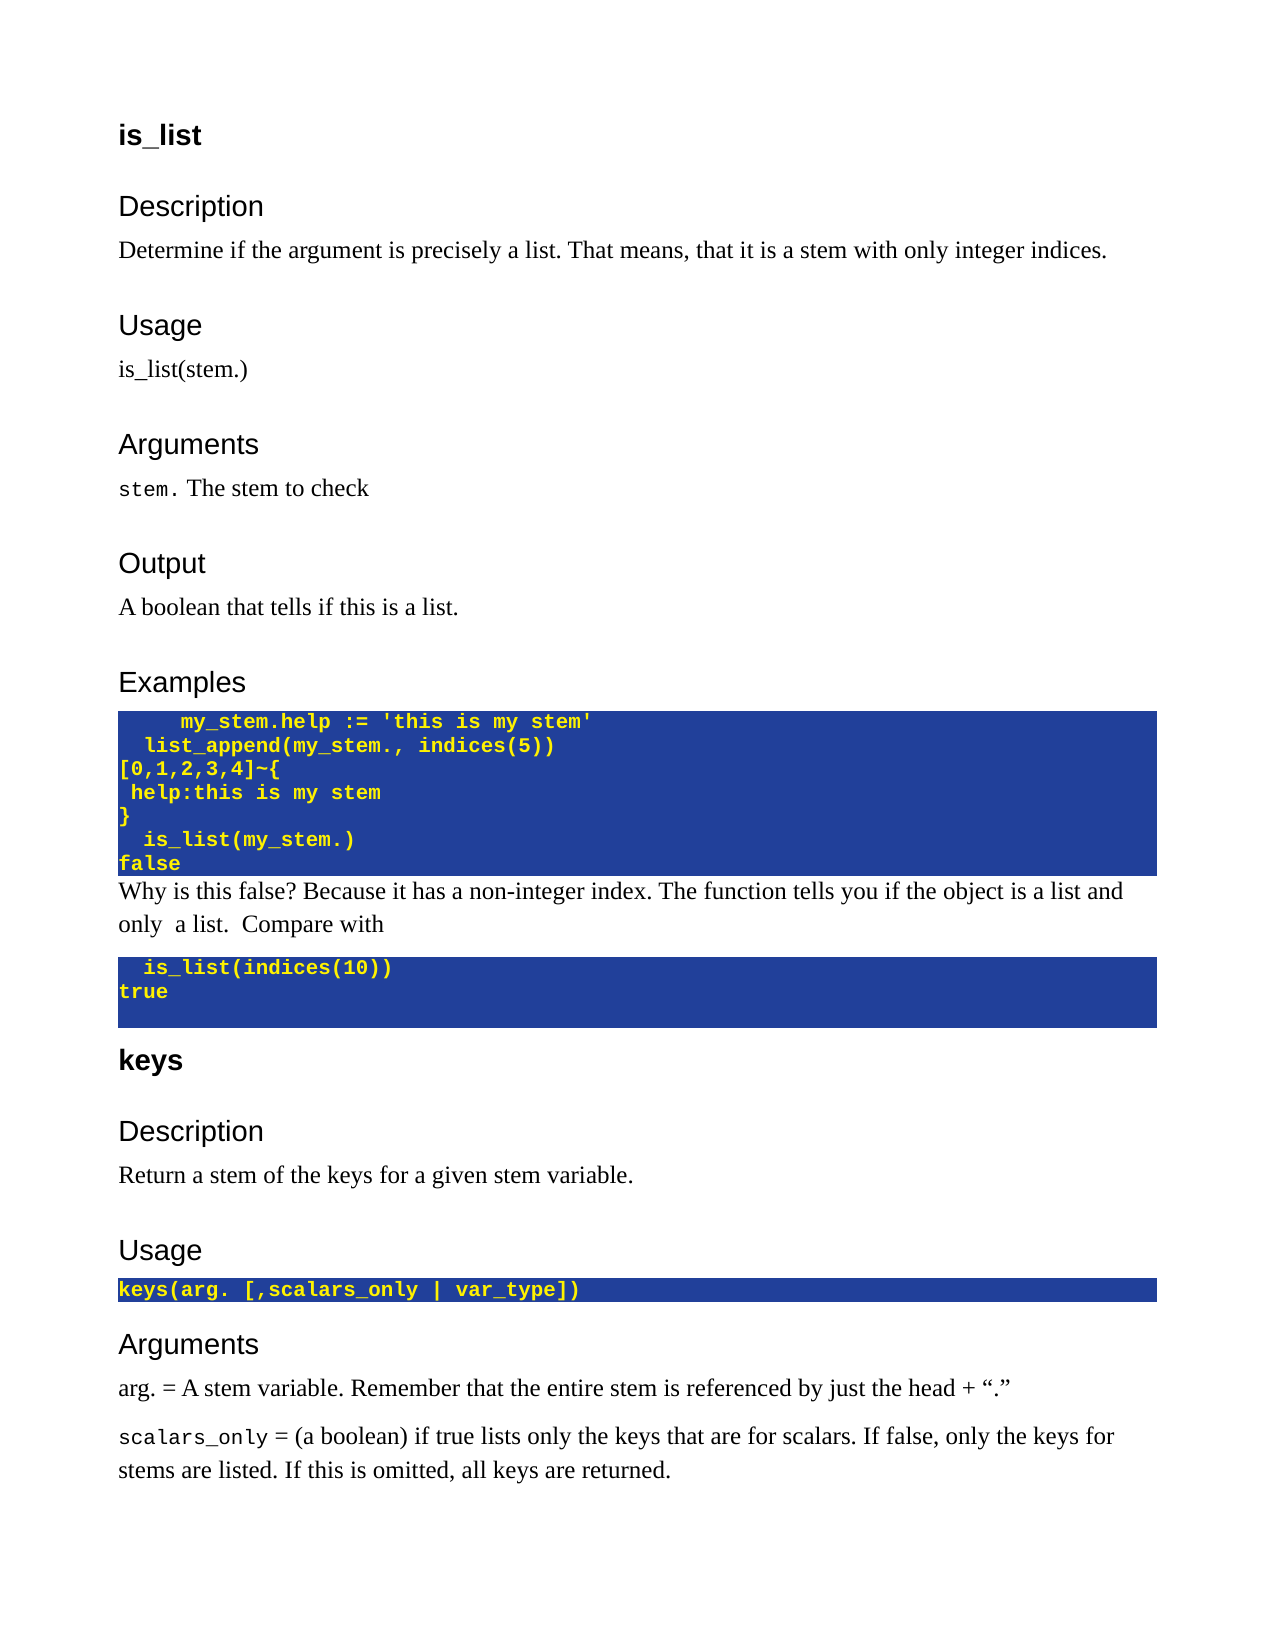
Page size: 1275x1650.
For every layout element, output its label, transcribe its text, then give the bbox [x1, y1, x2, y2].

text list_append(my_stem., indices(5)) [118, 734, 1157, 758]
subtitle Description [118, 189, 1157, 223]
subtitle Description [118, 1114, 1157, 1147]
text is_list(my_stem.) [118, 829, 1157, 853]
text arg. = A stem variable. Remember that the entire stem is referenced by just the head + “.” [118, 1373, 1157, 1402]
text Determine if the argument is precisely a list. That means, that it is a stem with only integer indices. [118, 235, 1157, 264]
subtitle Examples [118, 665, 1157, 698]
text true [118, 981, 1157, 1004]
subtitle Arguments [118, 427, 1157, 460]
text false [118, 853, 1157, 876]
text is_list(indices(10)) [118, 957, 1157, 981]
text [0,1,2,3,4]~{ [118, 758, 1157, 782]
text } [118, 806, 1157, 829]
subtitle keys [118, 1043, 1157, 1076]
text scalars_only = (a boolean) if true lists only the keys that are for scalars. If false, only the keys for stems are listed. If this is omitted, all keys are returned. [118, 1421, 1157, 1483]
text A boolean that tells if this is a list. [118, 592, 1157, 621]
subtitle is_list [118, 118, 1157, 152]
subtitle Usage [118, 1232, 1157, 1266]
text help:this is my stem [118, 782, 1157, 806]
text Return a stem of the keys for a given stem variable. [118, 1160, 1157, 1189]
text Why is this false? Because it has a non-integer index. The function tells you if the object is a list and only a list. Compare with [118, 876, 1157, 938]
subtitle Usage [118, 308, 1157, 342]
text keys(arg. [,scalars_only | var_type]) [118, 1278, 1157, 1302]
subtitle Arguments [118, 1327, 1157, 1361]
text is_list(stem.) [118, 354, 1157, 383]
subtitle Output [118, 546, 1157, 580]
text stem. The stem to check [118, 473, 1157, 502]
text my_stem.help := 'this is my stem' [118, 711, 1157, 734]
